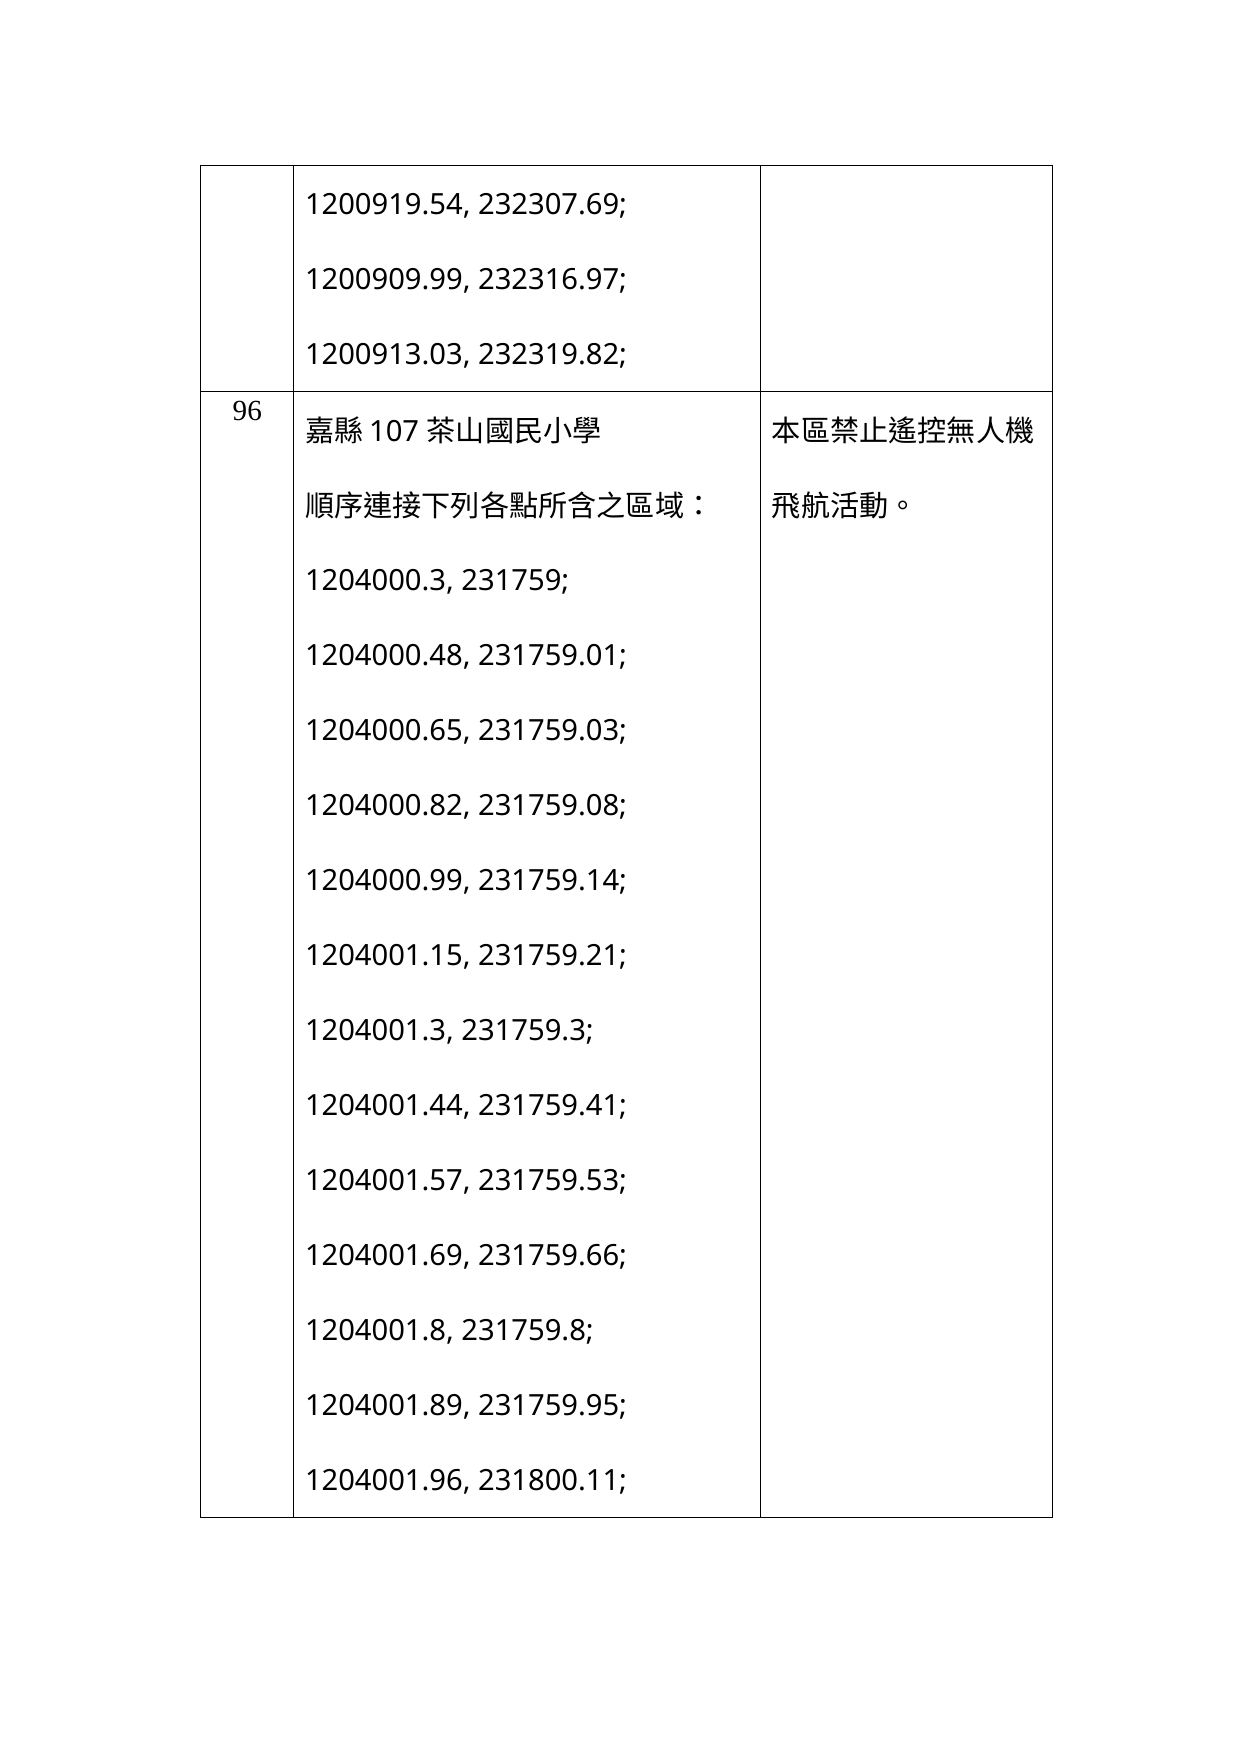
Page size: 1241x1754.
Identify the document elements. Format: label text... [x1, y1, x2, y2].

table_cell [201, 166, 293, 391]
table_cell 嘉縣107 茶山國民小學 順序連接下列各點所含之區域： 1204000.3, 231759; 1204000.48, 231759.01; 1204000.65, 231759.03; 1204000.82, 231759.08; 1204000.99, 231759.14; 1204001.15, 231759.21; 1204001.3, 231759.3; 1204001.44, 231759.41; 1204001.57, 231759.53; 1204001.69, 231759.66; 1204001.8, 231759.8; 1204001.89, 231759.95; 1204001.96, 231800.11; [294, 392, 760, 1517]
table_cell 本區禁止遙控無人機飛航活動。 [761, 392, 1052, 1517]
table_cell [761, 166, 1052, 391]
table_cell 1200919.54, 232307.69; 1200909.99, 232316.97; 1200913.03, 232319.82; [294, 166, 760, 391]
table_cell 96 [201, 392, 293, 1517]
